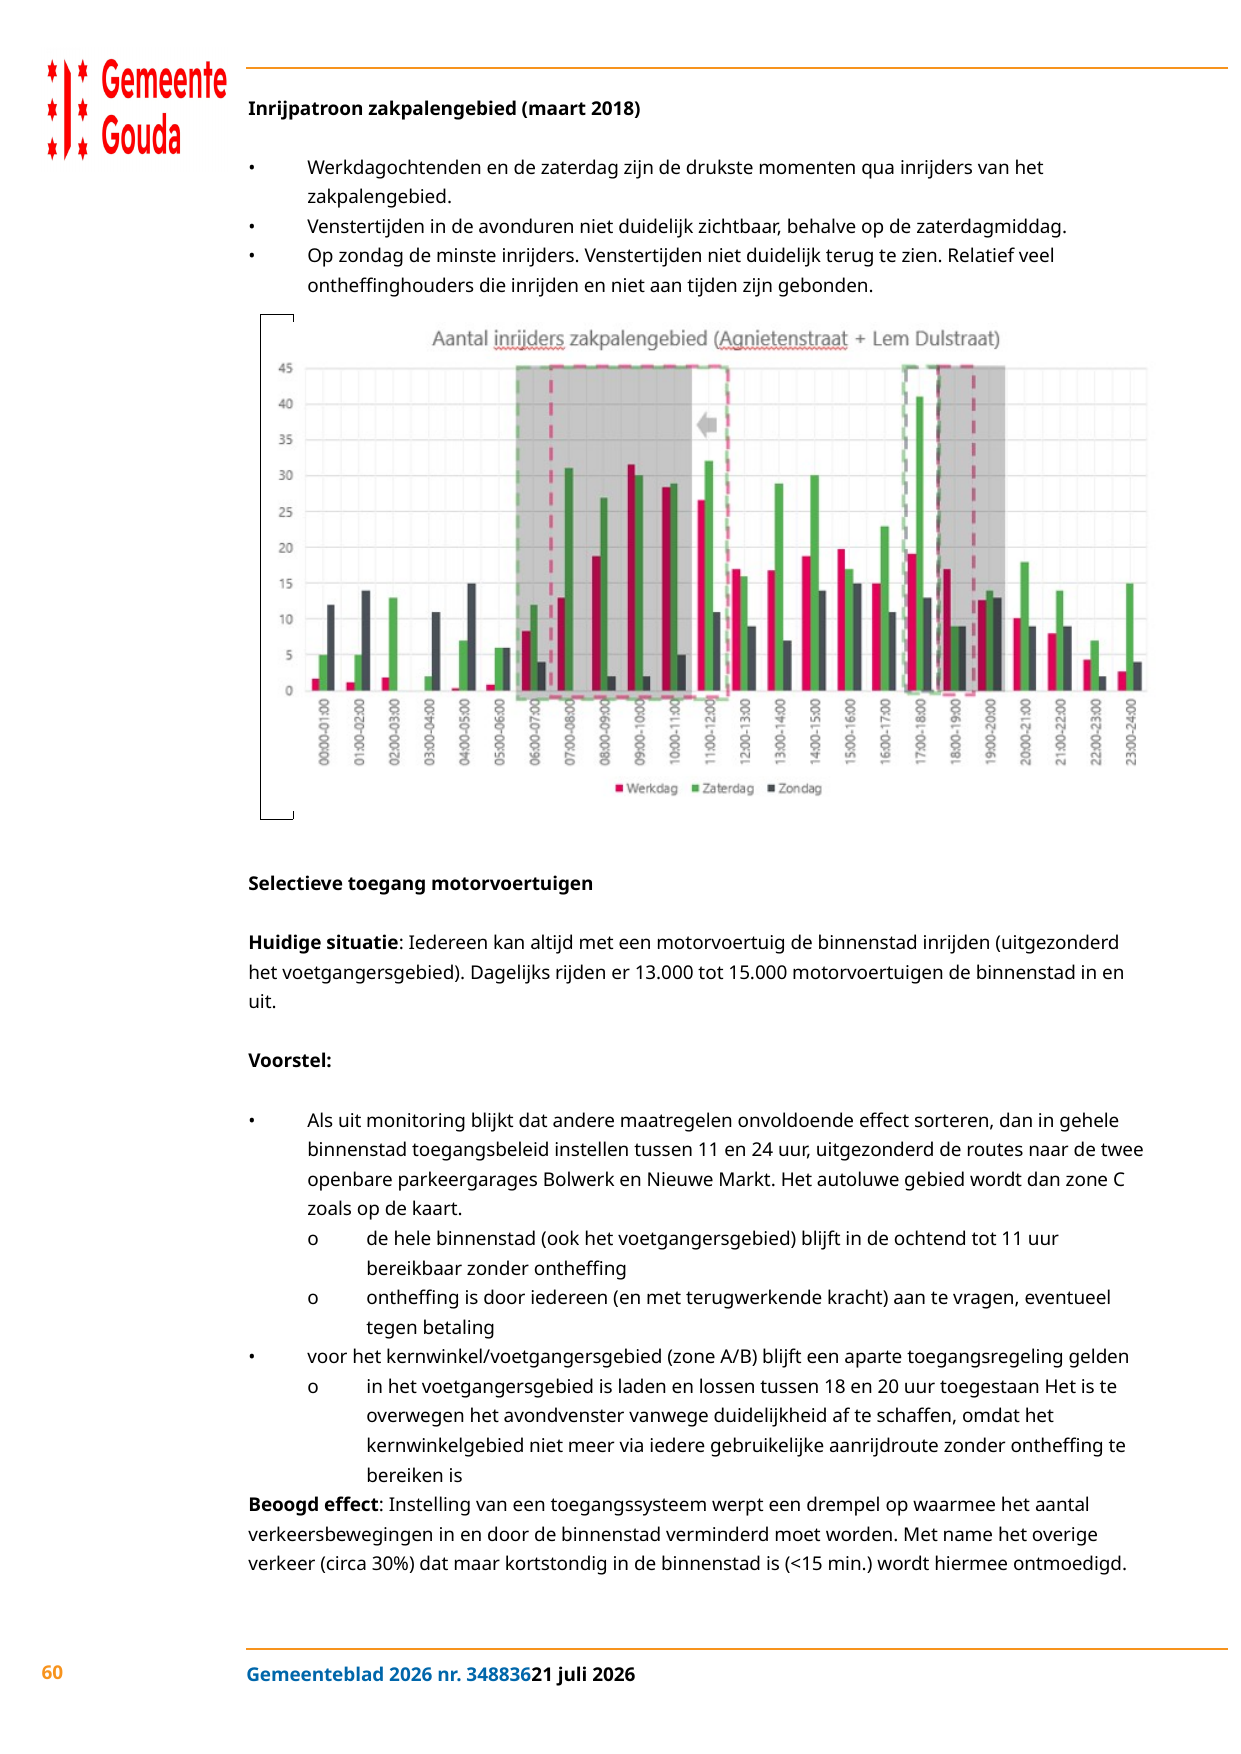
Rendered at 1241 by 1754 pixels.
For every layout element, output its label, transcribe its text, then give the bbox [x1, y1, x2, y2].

list de hele binnenstad (ook het voetgangersgebied) blijft in de ochtend tot 11 uur bereikbaar zonder ontheffing [307, 1225, 1152, 1281]
list ontheffing is door iedereen (en met terugwerkende kracht) aan te vragen, eventueel tegen betaling [307, 1284, 1152, 1340]
text Huidige situatie: Iedereen kan altijd met een motorvoertuig de binnenstad inrijden (uitgezonderd het voetgangersgebied). Dagelijks rijden er 13.000 tot 15.000 motorvoertuigen de binnenstad in en uit. [248, 929, 1152, 1014]
list Op zondag de minste inrijders. Venstertijden niet duidelijk terug te zien. Relatief veel ontheffinghouders die inrijden en niet aan tijden zijn gebonden. [248, 243, 1152, 298]
list in het voetgangersgebied is laden en lossen tussen 18 en 20 uur toegestaan Het is te overwegen het avondvenster vanwege duidelijkheid af te schaffen, omdat het kernwinkelgebied niet meer via iedere gebruikelijke aanrijdroute zonder ontheffing te bereiken is [307, 1373, 1152, 1488]
list voor het kernwinkel/voetgangersgebied (zone A/B) blijft een aparte toegangsregeling gelden [248, 1343, 1152, 1369]
text Voorstel: [248, 1048, 1152, 1073]
list Venstertijden in de avonduren niet duidelijk zichtbaar, behalve op de zaterdagmiddag. [248, 213, 1152, 239]
text Selectieve toegang motorvoertuigen [248, 870, 1152, 896]
text Inrijpatroon zakpalengebied (maart 2018) [248, 95, 1152, 121]
list Als uit monitoring blijkt dat andere maatregelen onvoldoende effect sorteren, dan in gehele binnenstad toegangsbeleid instellen tussen 11 en 24 uur, uitgezonderd de routes naar de twee openbare parkeergarages Bolwerk en Nieuwe Markt. Het autoluwe gebied wordt dan zone C zoals op de kaart. [248, 1107, 1152, 1221]
list Werkdagochtenden en de zaterdag zijn de drukste momenten qua inrijders van het zakpalengebied. [248, 154, 1152, 209]
text Beoogd effect: Instelling van een toegangssysteem werpt een drempel op waarmee het aantal verkeersbewegingen in en door de binnenstad verminderd moet worden. Met name het overige verkeer (circa 30%) dat maar kortstondig in de binnenstad is (<15 min.) wordt hiermee ontmoedigd. [248, 1491, 1152, 1576]
picture [41, 47, 231, 172]
picture [268, 322, 1173, 811]
